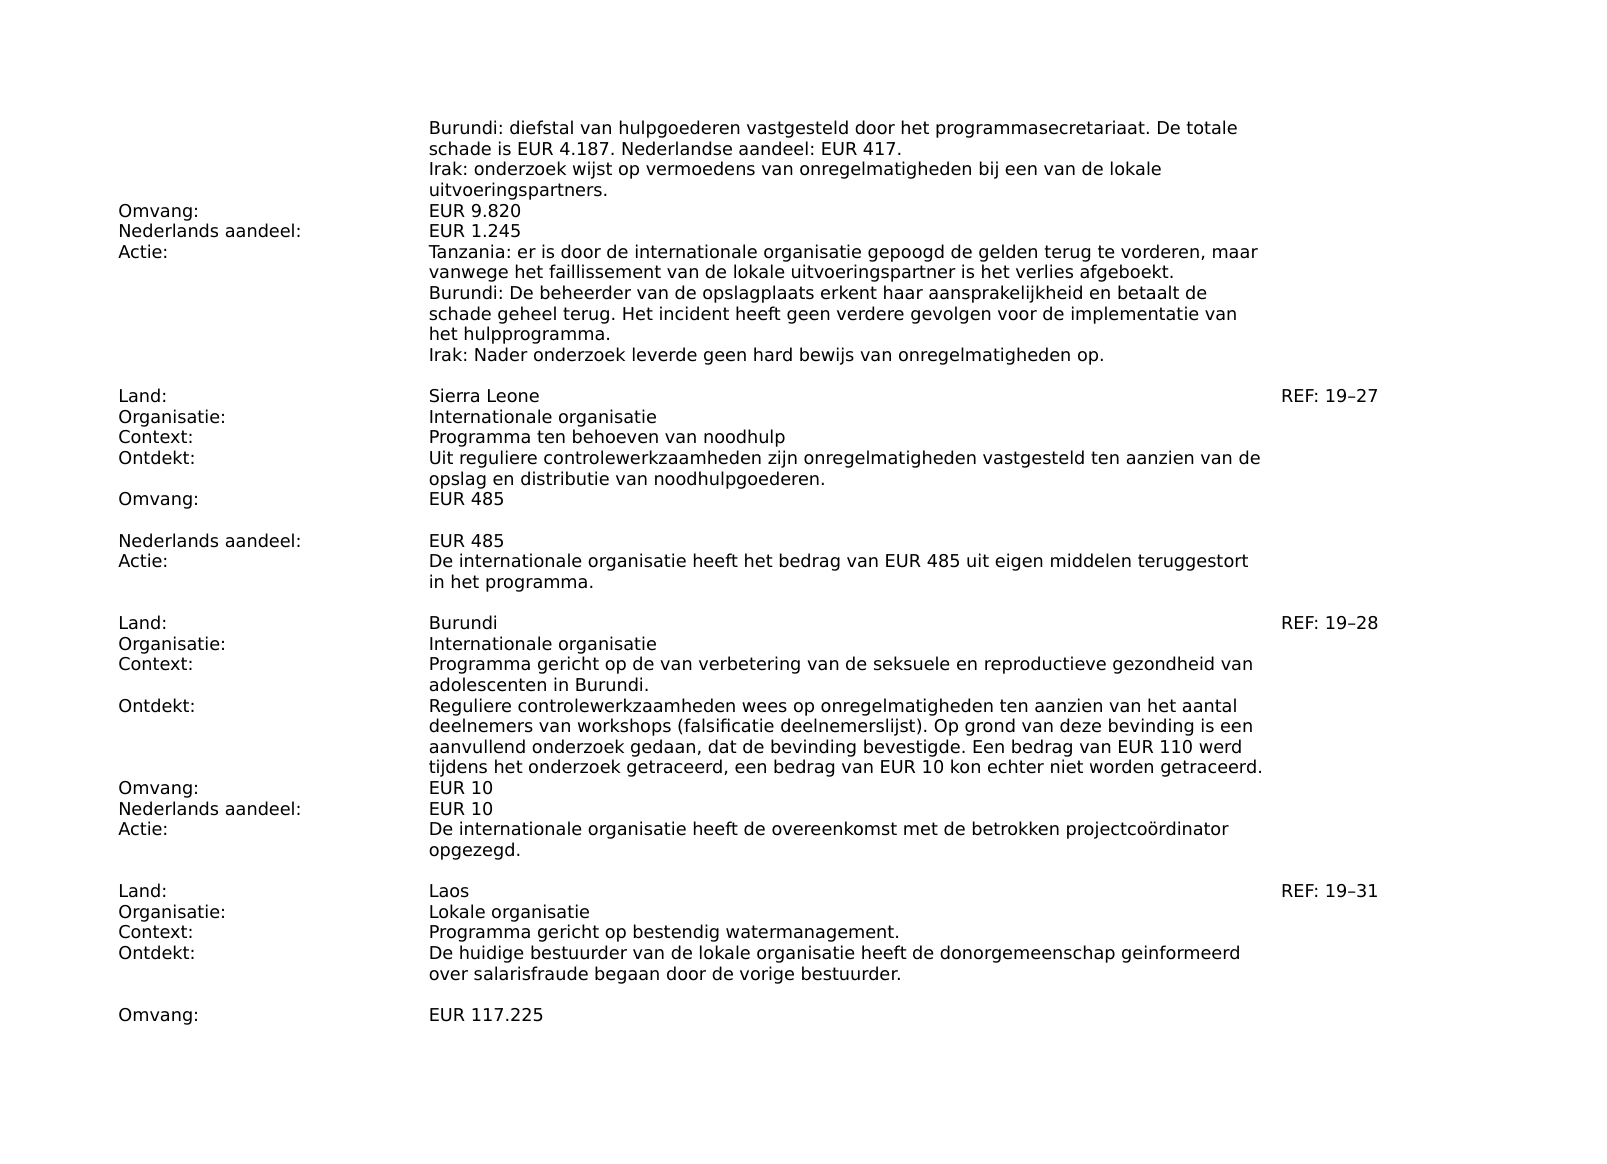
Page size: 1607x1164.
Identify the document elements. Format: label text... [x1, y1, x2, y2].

table_cell Programma gericht op bestendig watermanagement. [423, 923, 1275, 943]
table_cell [1275, 984, 1488, 1005]
table_cell [1275, 593, 1488, 613]
table_cell Programma gericht op de van verbetering van de seksuele en reproductieve gezondheid van adolescenten in Burundi. [423, 654, 1275, 696]
table_cell Omvang: [118, 1005, 422, 1026]
table_cell [1275, 221, 1488, 242]
table_cell REF: 19–31 [1275, 881, 1488, 902]
table_cell [1275, 551, 1488, 592]
table_cell De internationale organisatie heeft het bedrag van EUR 485 uit eigen middelen teruggestort in het programma. [423, 551, 1275, 592]
table_cell EUR 10 [423, 799, 1275, 819]
table_cell Omvang: [118, 489, 422, 510]
table_cell REF: 19–27 [1275, 386, 1488, 407]
table_cell Actie: [118, 242, 422, 283]
table_cell [423, 861, 1275, 881]
table_cell [1275, 489, 1488, 510]
table_cell [1275, 696, 1488, 778]
table_cell EUR 485 [423, 489, 1275, 510]
table_cell [1275, 1005, 1488, 1026]
table_cell [1275, 819, 1488, 861]
table_cell [1275, 201, 1488, 221]
table_cell [118, 510, 422, 531]
table_cell EUR 10 [423, 778, 1275, 799]
table_cell Programma ten behoeven van noodhulp [423, 428, 1275, 448]
table_cell [1275, 345, 1488, 366]
table_cell Context: [118, 923, 422, 943]
table_cell Actie: [118, 819, 422, 861]
table_cell EUR 1.245 [423, 221, 1275, 242]
table_cell Land: [118, 386, 422, 407]
table_cell Ontdekt: [118, 696, 422, 778]
table_cell [1275, 799, 1488, 819]
table_cell Organisatie: [118, 407, 422, 427]
table_cell Laos [423, 881, 1275, 902]
table_cell [1275, 943, 1488, 984]
table_cell Burundi [423, 613, 1275, 634]
table_cell [118, 118, 422, 159]
table_cell [1275, 634, 1488, 654]
table_cell Omvang: [118, 201, 422, 221]
table_cell Ontdekt: [118, 943, 422, 984]
table_cell Land: [118, 881, 422, 902]
table_cell Nederlands aandeel: [118, 799, 422, 819]
table_cell [118, 345, 422, 366]
table_cell Land: [118, 613, 422, 634]
table_cell [1275, 159, 1488, 201]
table_cell Internationale organisatie [423, 634, 1275, 654]
table_cell [423, 593, 1275, 613]
table_cell Ontdekt: [118, 448, 422, 489]
table_cell [423, 510, 1275, 531]
table_cell [1275, 118, 1488, 159]
table_cell Organisatie: [118, 902, 422, 922]
table_cell Reguliere controlewerkzaamheden wees op onregelmatigheden ten aanzien van het aantal deelnemers van workshops (falsificatie deelnemerslijst). Op grond van deze bevinding is een aanvullend onderzoek gedaan, dat de bevinding bevestigde. Een bedrag van EUR 110 werd tijdens het onderzoek getraceerd, een bedrag van EUR 10 kon echter niet worden getraceerd. [423, 696, 1275, 778]
table_cell [118, 366, 422, 386]
table_cell EUR 9.820 [423, 201, 1275, 221]
table_cell [1275, 242, 1488, 283]
table_cell [423, 984, 1275, 1005]
table_cell [1275, 654, 1488, 696]
table_cell [1275, 510, 1488, 531]
table_cell [1275, 366, 1488, 386]
table_cell EUR 117.225 [423, 1005, 1275, 1026]
table_cell REF: 19–28 [1275, 613, 1488, 634]
table_cell Context: [118, 428, 422, 448]
table_cell [1275, 778, 1488, 799]
table_cell Organisatie: [118, 634, 422, 654]
table_cell [1275, 923, 1488, 943]
table_cell Internationale organisatie [423, 407, 1275, 427]
table_cell Burundi: diefstal van hulpgoederen vastgesteld door het programmasecretariaat. De totale schade is EUR 4.187. Nederlandse aandeel: EUR 417. [423, 118, 1275, 159]
table_cell [118, 593, 422, 613]
table_cell Nederlands aandeel: [118, 531, 422, 551]
table_cell [423, 366, 1275, 386]
table_cell [118, 861, 422, 881]
table_cell Uit reguliere controlewerkzaamheden zijn onregelmatigheden vastgesteld ten aanzien van de opslag en distributie van noodhulpgoederen. [423, 448, 1275, 489]
table_cell [1275, 531, 1488, 551]
table_cell Irak: onderzoek wijst op vermoedens van onregelmatigheden bij een van de lokale uitvoeringspartners. [423, 159, 1275, 201]
table_cell [1275, 407, 1488, 427]
table_cell [118, 159, 422, 201]
table_cell EUR 485 [423, 531, 1275, 551]
table_cell Burundi: De beheerder van de opslagplaats erkent haar aansprakelijkheid en betaalt de schade geheel terug. Het incident heeft geen verdere gevolgen voor de implementatie van het hulpprogramma. [423, 283, 1275, 345]
table_cell Sierra Leone [423, 386, 1275, 407]
table_cell Actie: [118, 551, 422, 592]
table_cell [118, 984, 422, 1005]
table_cell De huidige bestuurder van de lokale organisatie heeft de donorgemeenschap geinformeerd over salarisfraude begaan door de vorige bestuurder. [423, 943, 1275, 984]
table_cell Lokale organisatie [423, 902, 1275, 922]
table_cell De internationale organisatie heeft de overeenkomst met de betrokken projectcoördinator opgezegd. [423, 819, 1275, 861]
table_cell [118, 283, 422, 345]
table_cell [1275, 428, 1488, 448]
table_cell Nederlands aandeel: [118, 221, 422, 242]
table_cell [1275, 861, 1488, 881]
table_cell Tanzania: er is door de internationale organisatie gepoogd de gelden terug te vorderen, maar vanwege het faillissement van de lokale uitvoeringspartner is het verlies afgeboekt. [423, 242, 1275, 283]
table_cell [1275, 448, 1488, 489]
table_cell [1275, 283, 1488, 345]
table_cell Irak: Nader onderzoek leverde geen hard bewijs van onregelmatigheden op. [423, 345, 1275, 366]
table_cell Omvang: [118, 778, 422, 799]
table_cell Context: [118, 654, 422, 696]
table_cell [1275, 902, 1488, 922]
